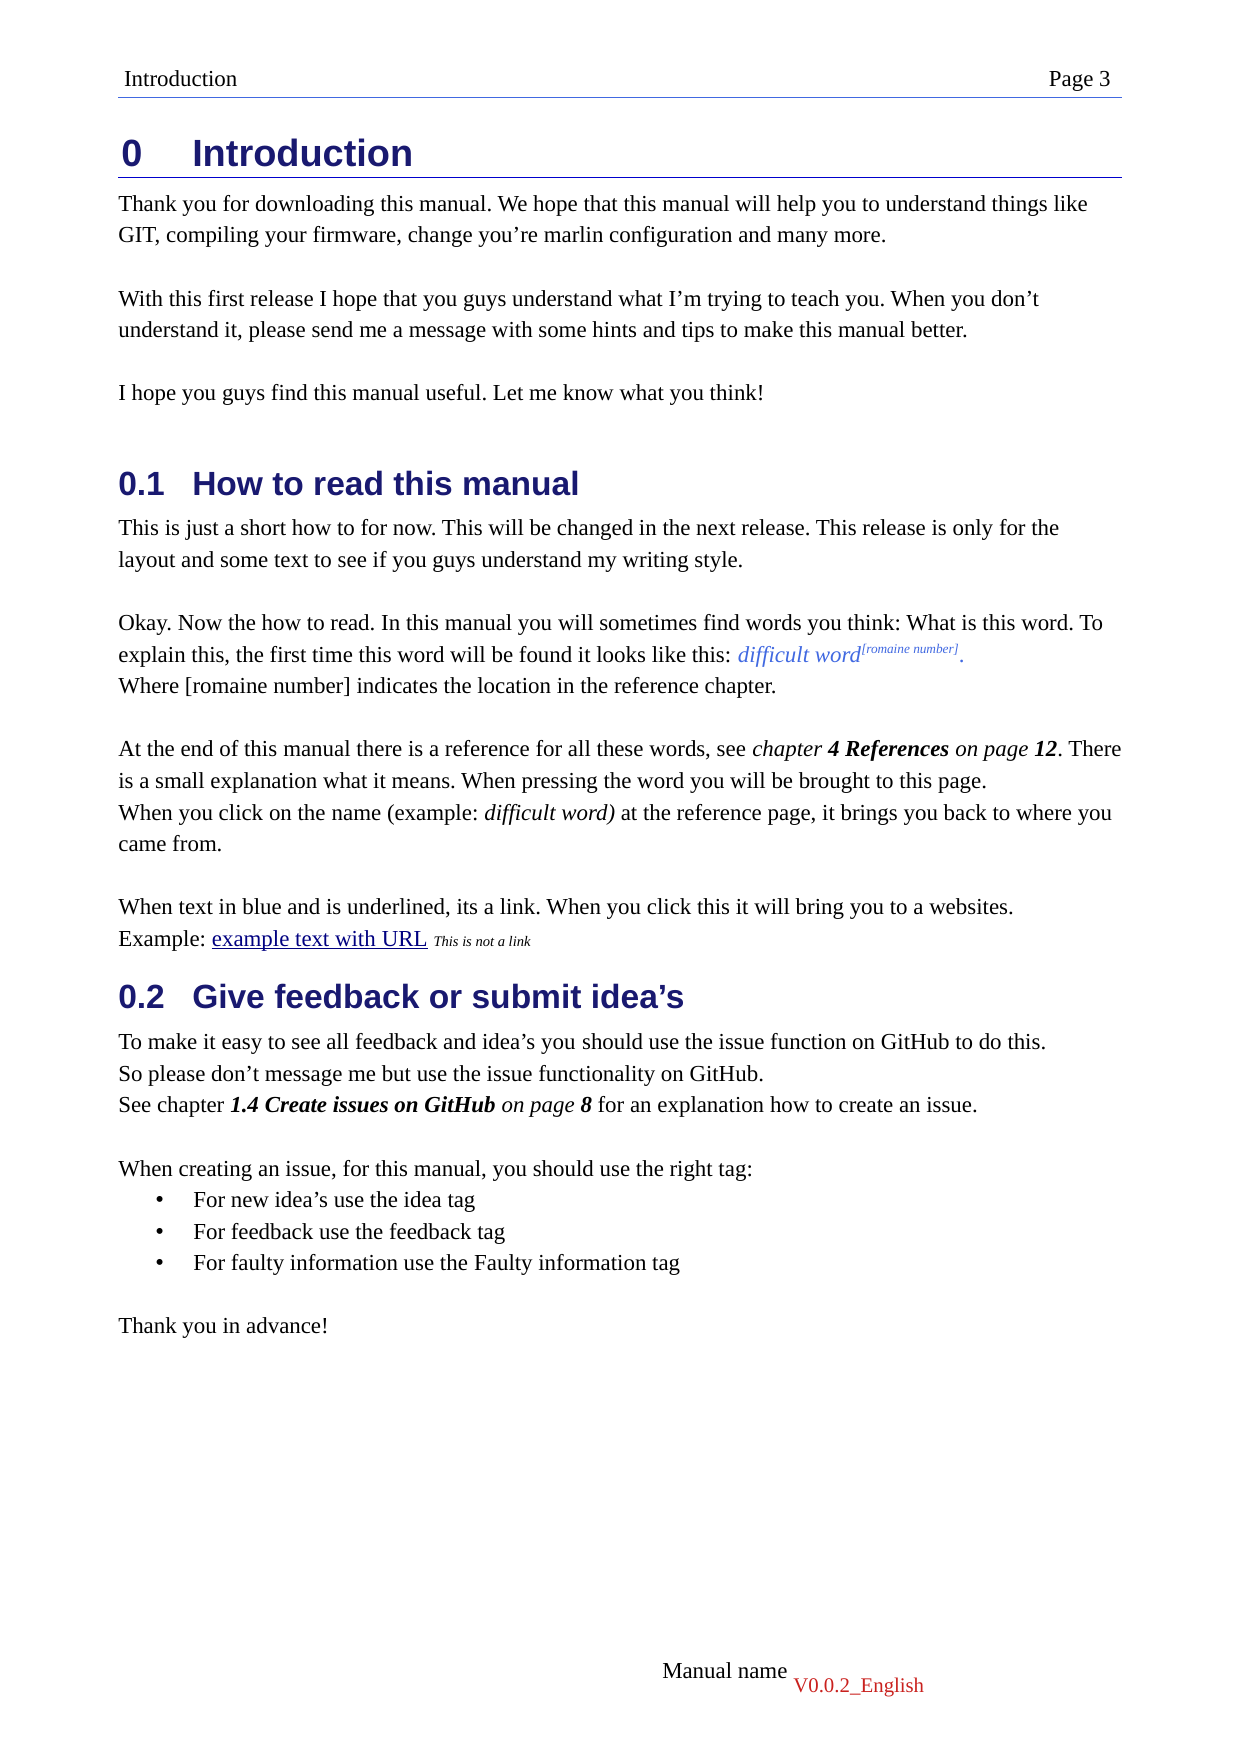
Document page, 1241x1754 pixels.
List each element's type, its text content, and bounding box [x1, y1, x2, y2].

text Thank you for downloading this manual. We hope that this manual will help you to understand things like GIT, compiling your firmware, change you’re marlin configuration and many more. [118, 190, 1122, 248]
text At the end of this manual there is a reference for all these words, see chapter 4 References on page 12. There is a small explanation what it means. When pressing the word you will be brought to this page. When you click on the name (example: difficult word) at the reference page, it brings you back to where you came from. [118, 735, 1122, 856]
subtitle Introduction [118, 128, 1122, 177]
subtitle How to read this manual [118, 463, 1122, 502]
text With this first release I hope that you guys understand what I’m trying to teach you. When you don’t understand it, please send me a message with some hints and tips to make this manual better. [118, 285, 1122, 343]
text Thank you in advance! [118, 1312, 1122, 1339]
list For new idea’s use the idea tag [156, 1186, 1122, 1212]
list For faulty information use the Faulty information tag [156, 1249, 1122, 1276]
text Okay. Now the how to read. In this manual you will sometimes find words you think: What is this word. To explain this, the first time this word will be found it looks like this: difficult word[romaine number]. Where [romaine number] indicates the location in the reference chapter. [118, 609, 1122, 699]
text When creating an issue, for this manual, you should use the right tag: [118, 1154, 1122, 1181]
text When text in blue and is underlined, its a link. When you click this it will bring you to a websites. Example: example text with URL This is not a link [118, 893, 1122, 951]
text This is just a short how to for now. This will be changed in the next release. This release is only for the layout and some text to see if you guys understand my writing style. [118, 514, 1122, 572]
text To make it easy to see all feedback and idea’s you should use the issue function on GitHub to do this. So please don’t message me but use the issue functionality on GitHub. See chapter 1.4 Create issues on GitHub on page 8 for an explanation how to create an issue. [118, 1028, 1122, 1118]
text I hope you guys find this manual useful. Let me know what you think! [118, 379, 1122, 406]
subtitle Give feedback or submit idea’s [118, 977, 1122, 1016]
list For feedback use the feedback tag [156, 1218, 1122, 1244]
